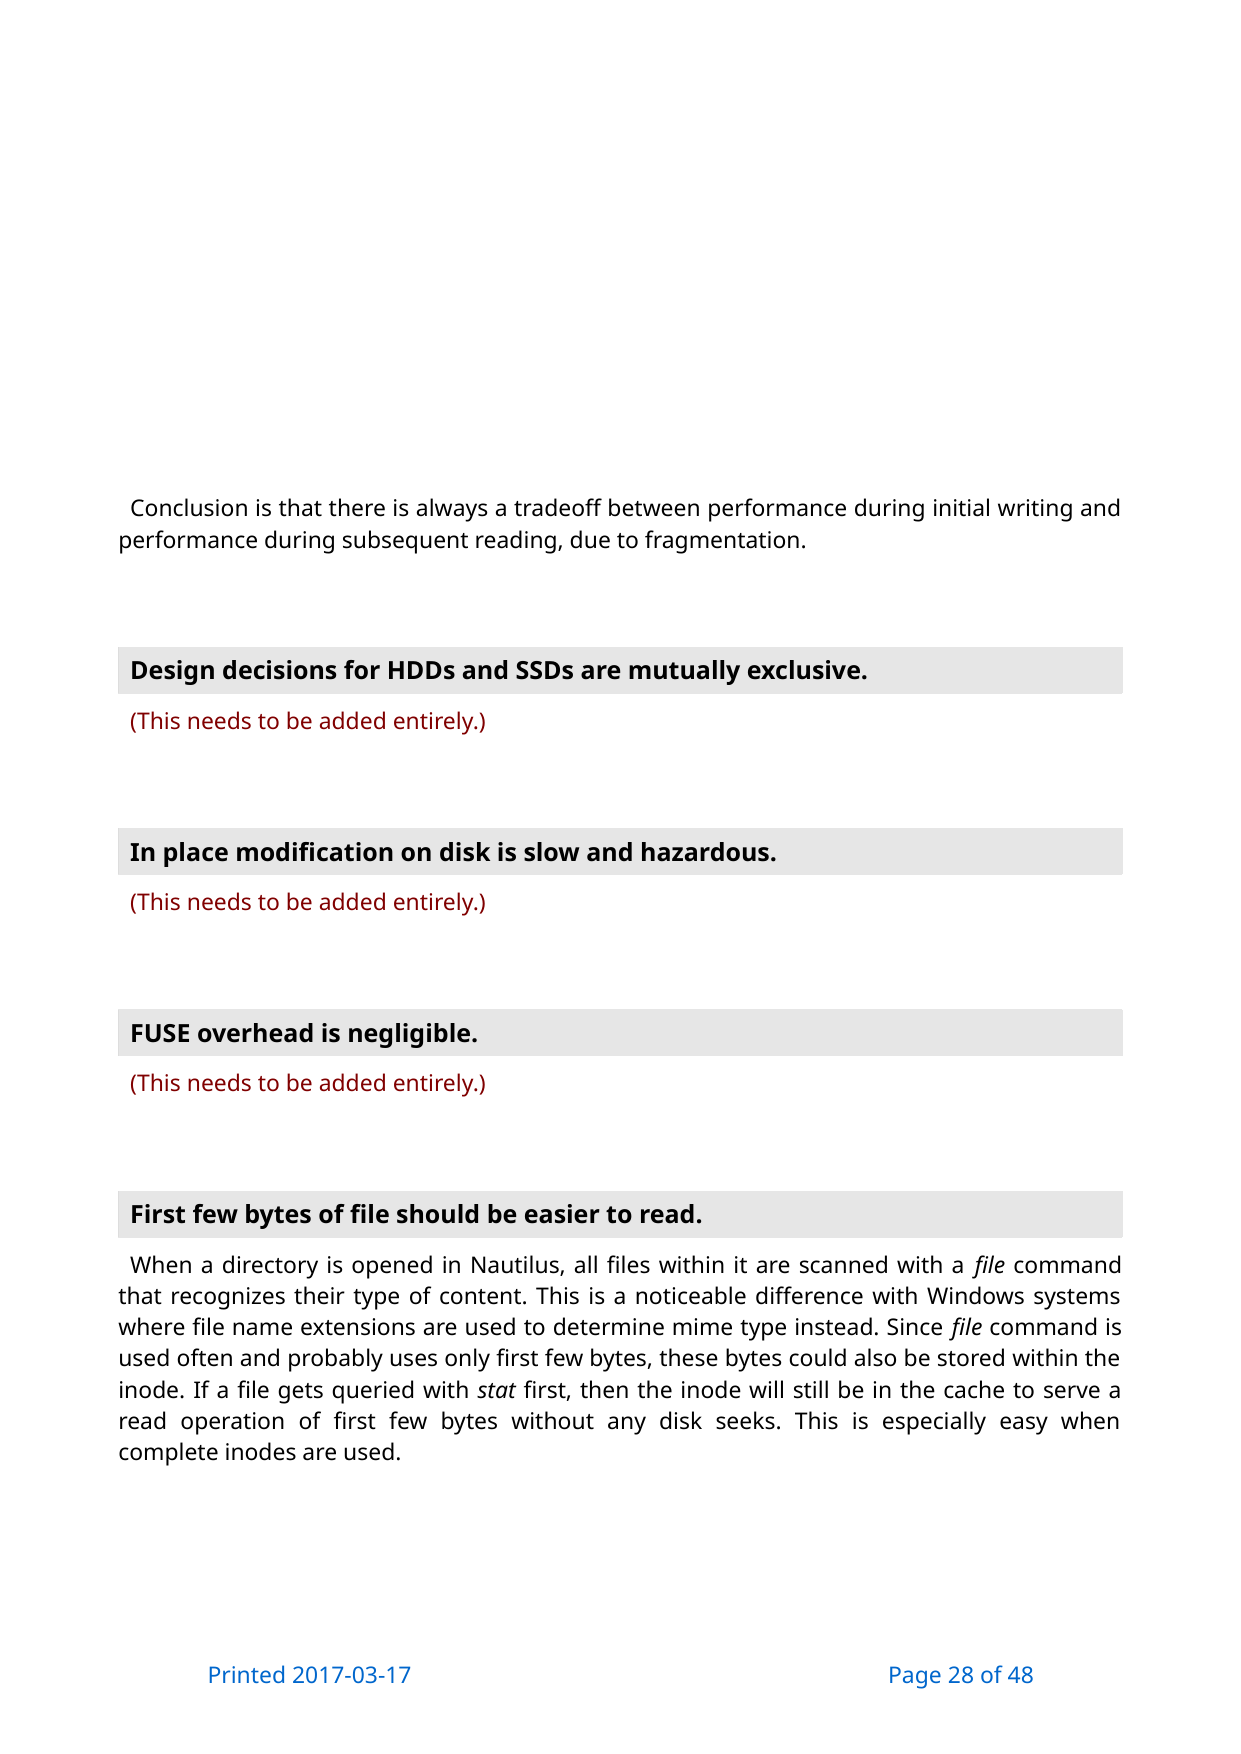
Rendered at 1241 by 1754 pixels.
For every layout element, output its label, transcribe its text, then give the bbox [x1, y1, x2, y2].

subtitle First few bytes of file should be easier to read. [119, 1192, 1122, 1237]
text (This needs to be added entirely.) [118, 886, 1122, 917]
subtitle Design decisions for HDDs and SSDs are mutually exclusive. [119, 648, 1122, 693]
text (This needs to be added entirely.) [118, 1067, 1122, 1099]
subtitle In place modification on disk is slow and hazardous. [119, 829, 1122, 874]
text (This needs to be added entirely.) [118, 705, 1122, 736]
text When a directory is opened in Nautilus, all files within it are scanned with a file command that recognizes their type of content. This is a noticeable difference with Windows systems where file name extensions are used to determine mime type instead. Since file command is used often and probably uses only first few bytes, these bytes could also be stored within the inode. If a file gets queried with stat first, then the inode will still be in the cache to serve a read operation of first few bytes without any disk seeks. This is especially easy when complete inodes are used. [118, 1249, 1122, 1467]
text Conclusion is that there is always a tradeoff between performance during initial writing and performance during subsequent reading, due to fragmentation. [118, 492, 1122, 555]
subtitle FUSE overhead is negligible. [119, 1011, 1122, 1055]
